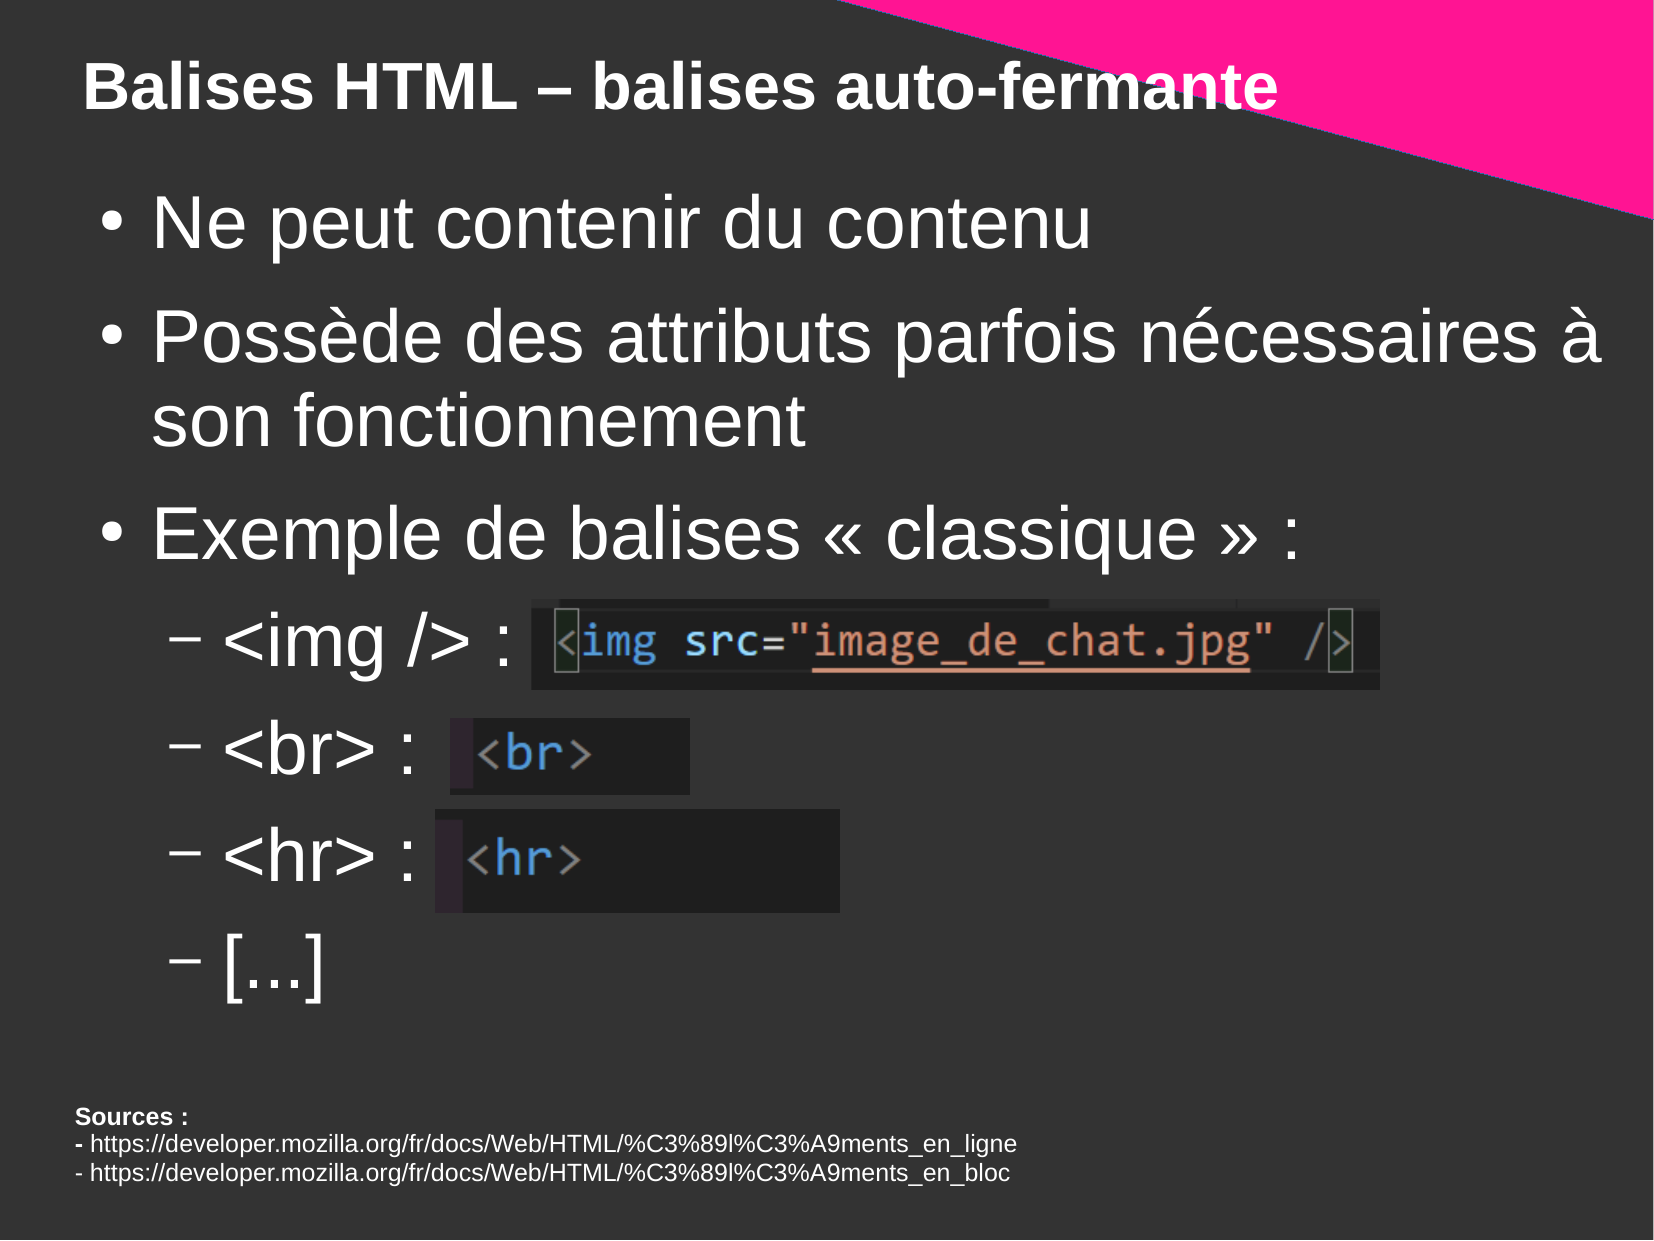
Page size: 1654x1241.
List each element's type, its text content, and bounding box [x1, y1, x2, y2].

title Balises HTML – balises auto-fermante [82, 49, 1571, 162]
picture [531, 599, 1380, 690]
text_box [837, 0, 1654, 220]
picture [450, 718, 690, 795]
text_box Sources : - https://developer.mozilla.org/fr/docs/Web/HTML/%C3%89l%C3%A9ments_en_ligne - https://developer.mozilla.org/fr/docs/Web/HTML/%C3%89l%C3%A9ments_en_bloc [59, 1094, 1546, 1227]
list Ne peut contenir du contenu Possède des attributs parfois nécessaires à son fonctionnement Exemple de balises « classique » : <img /> : <br> : <hr> : [...] [80, 180, 1620, 1035]
picture [435, 809, 840, 914]
